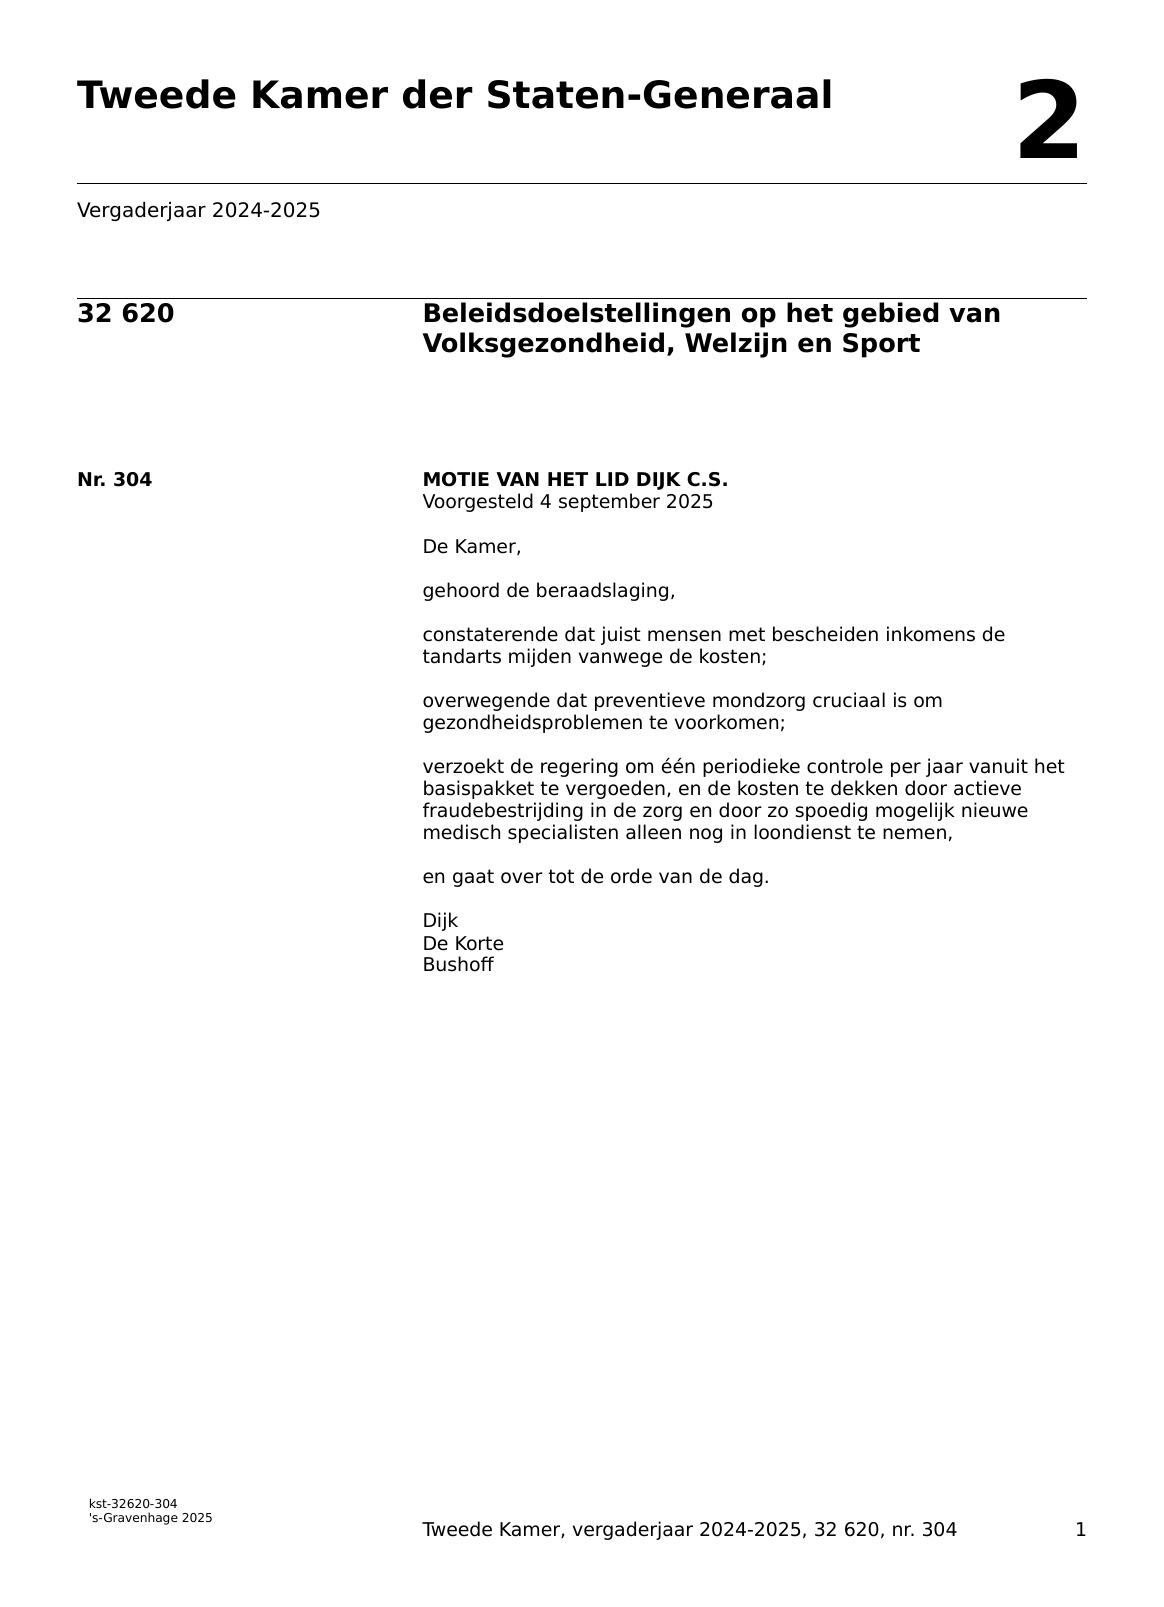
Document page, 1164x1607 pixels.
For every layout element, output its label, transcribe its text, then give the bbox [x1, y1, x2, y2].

text De Korte [422, 932, 1087, 954]
text Bushoff [422, 954, 1087, 976]
text en gaat over tot de orde van de dag. [422, 866, 1087, 888]
subtitle Nr. 304 MOTIE VAN HET LID DIJK C.S. [77, 469, 1087, 491]
table_cell Vergaderjaar 2024-2025 [77, 184, 1087, 298]
text constaterende dat juist mensen met bescheiden inkomens de tandarts mijden vanwege de kosten; [422, 624, 1087, 668]
text kst-32620-304 [88, 1497, 323, 1511]
table_header Tweede Kamer der Staten-Generaal [77, 59, 886, 183]
text De Kamer, [422, 536, 1087, 557]
subtitle 32 620 Beleidsdoelstellingen op het gebied van Volksgezondheid, Welzijn en Sport [77, 299, 1087, 358]
text verzoekt de regering om één periodieke controle per jaar vanuit het basispakket te vergoeden, en de kosten te dekken door actieve fraudebestrijding in de zorg en door zo spoedig mogelijk nieuwe medisch specialisten alleen nog in loondienst te nemen, [422, 756, 1087, 844]
text 's-Gravenhage 2025 [88, 1511, 323, 1525]
text overwegende dat preventieve mondzorg cruciaal is om gezondheidsproblemen te voorkomen; [422, 690, 1087, 734]
text Voorgesteld 4 september 2025 [422, 491, 1087, 513]
table_header 2 [886, 59, 1087, 183]
text gehoord de beraadslaging, [422, 580, 1087, 602]
text Dijk [422, 910, 1087, 932]
